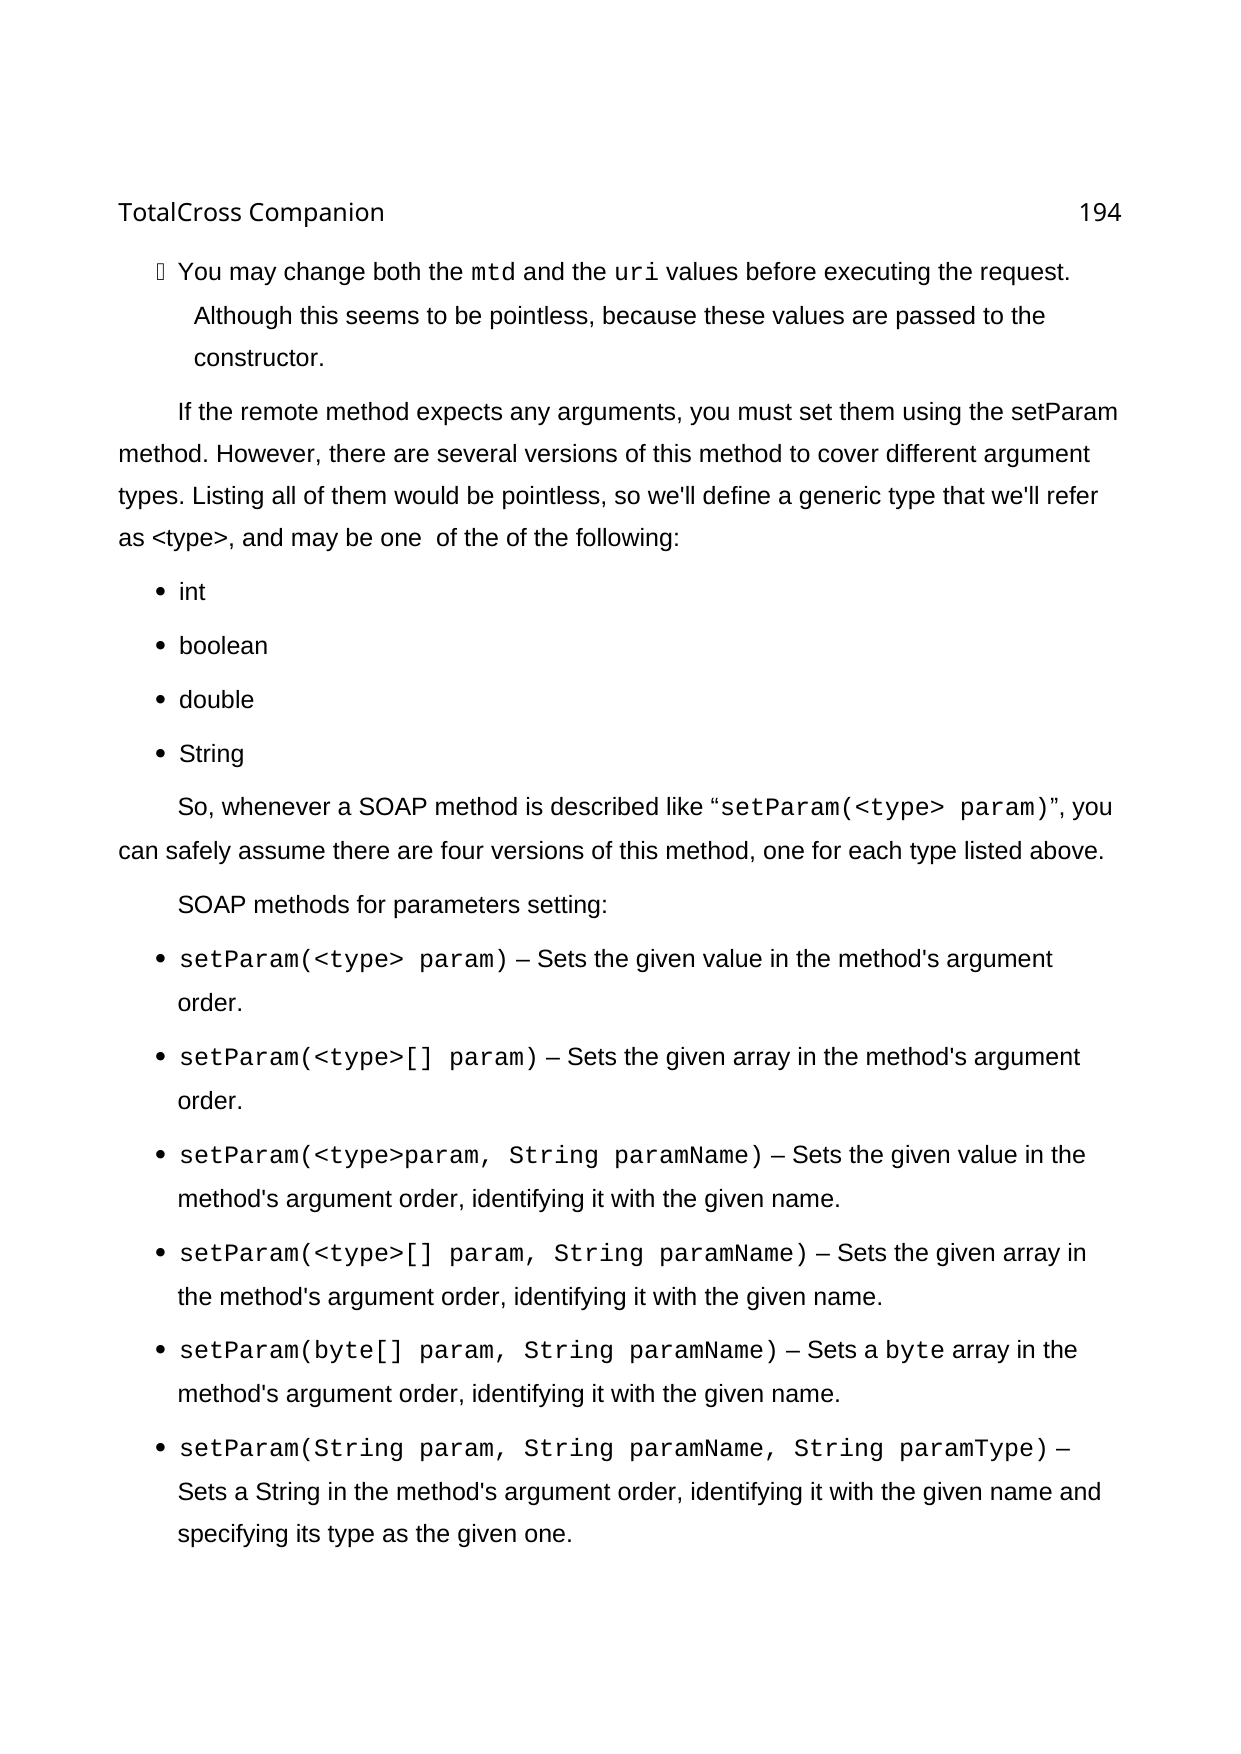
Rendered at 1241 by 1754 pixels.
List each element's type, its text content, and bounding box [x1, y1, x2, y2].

list You may change both the mtd and the uri values before executing the request. Although this seems to be pointless, because these values are passed to the constructor. [156, 258, 1122, 372]
list setParam(<type>param, String paramName) – Sets the given value in the method's argument order, identifying it with the given name. [156, 1141, 1122, 1213]
list setParam(byte[] param, String paramName) – Sets a byte array in the method's argument order, identifying it with the given name. [156, 1336, 1122, 1408]
list setParam(<type>[] param) – Sets the given array in the method's argument order. [156, 1043, 1122, 1115]
list String [156, 739, 1122, 767]
list setParam(<type>[] param, String paramName) – Sets the given array in the method's argument order, identifying it with the given name. [156, 1238, 1122, 1310]
text So, whenever a SOAP method is described like “setParam(<type> param)”, you can safely assume there are four versions of this method, one for each type listed above. [118, 793, 1122, 865]
text If the remote method expects any arguments, you must set them using the setParam method. However, there are several versions of this method to cover different argument types. Listing all of them would be pointless, so we'll define a generic type that we'll refer as <type>, and may be one of the of the following: [118, 398, 1122, 552]
text SOAP methods for parameters setting: [118, 891, 1122, 919]
list double [156, 686, 1122, 714]
list int [156, 578, 1122, 606]
list setParam(String param, String paramName, String paramType) – Sets a String in the method's argument order, identifying it with the given name and specifying its type as the given one. [156, 1434, 1122, 1548]
list boolean [156, 632, 1122, 660]
list setParam(<type> param) – Sets the given value in the method's argument order. [156, 945, 1122, 1017]
